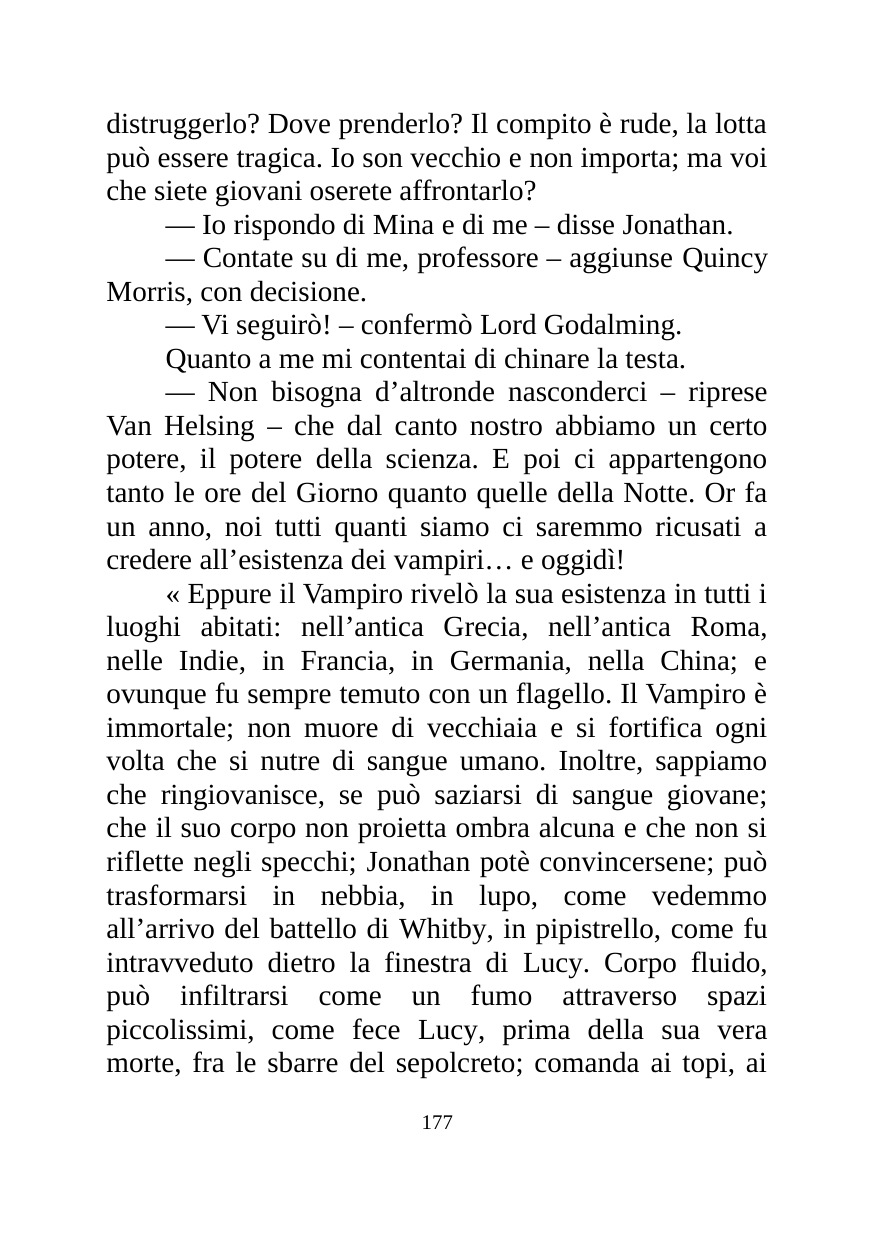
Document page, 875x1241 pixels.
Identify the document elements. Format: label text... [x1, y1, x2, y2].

text « Eppure il Vampiro rivelò la sua esistenza in tutti i luoghi abitati: nell’antica Grecia, nell’antica Roma, nelle Indie, in Francia, in Germania, nella China; e ovunque fu sempre temuto con un flagello. Il Vampiro è immortale; non muore di vecchiaia e si fortifica ogni volta che si nutre di sangue umano. Inoltre, sappiamo che ringiovanisce, se può saziarsi di sangue giovane; che il suo corpo non proietta ombra alcuna e che non si riflette negli specchi; Jonathan potè convincersene; può trasformarsi in nebbia, in lupo, come vedemmo all’arrivo del battello di Whitby, in pipistrello, come fu intravveduto dietro la finestra di Lucy. Corpo fluido, può infiltrarsi come un fumo attraverso spazi piccolissimi, come fece Lucy, prima della sua vera morte, fra le sbarre del sepolcreto; comanda ai topi, ai [106, 576, 768, 1079]
text — Non bisogna d’altronde nasconderci – riprese Van Helsing – che dal canto nostro abbiamo un certo potere, il potere della scienza. E poi ci appartengono tanto le ore del Giorno quanto quelle della Notte. Or fa un anno, noi tutti quanti siamo ci saremmo ricusati a credere all’esistenza dei vampiri… e oggidì! [106, 374, 768, 576]
text Quanto a me mi contentai di chinare la testa. [106, 341, 768, 374]
text — Vi seguirò! – confermò Lord Godalming. [106, 307, 768, 341]
text — Contate su di me, professore – aggiunse Quincy Morris, con decisione. [106, 240, 768, 307]
text — Io rispondo di Mina e di me – disse Jonathan. [106, 207, 768, 240]
text distruggerlo? Dove prenderlo? Il compito è rude, la lotta può essere tragica. Io son vecchio e non importa; ma voi che siete giovani oserete affrontarlo? [106, 106, 768, 207]
